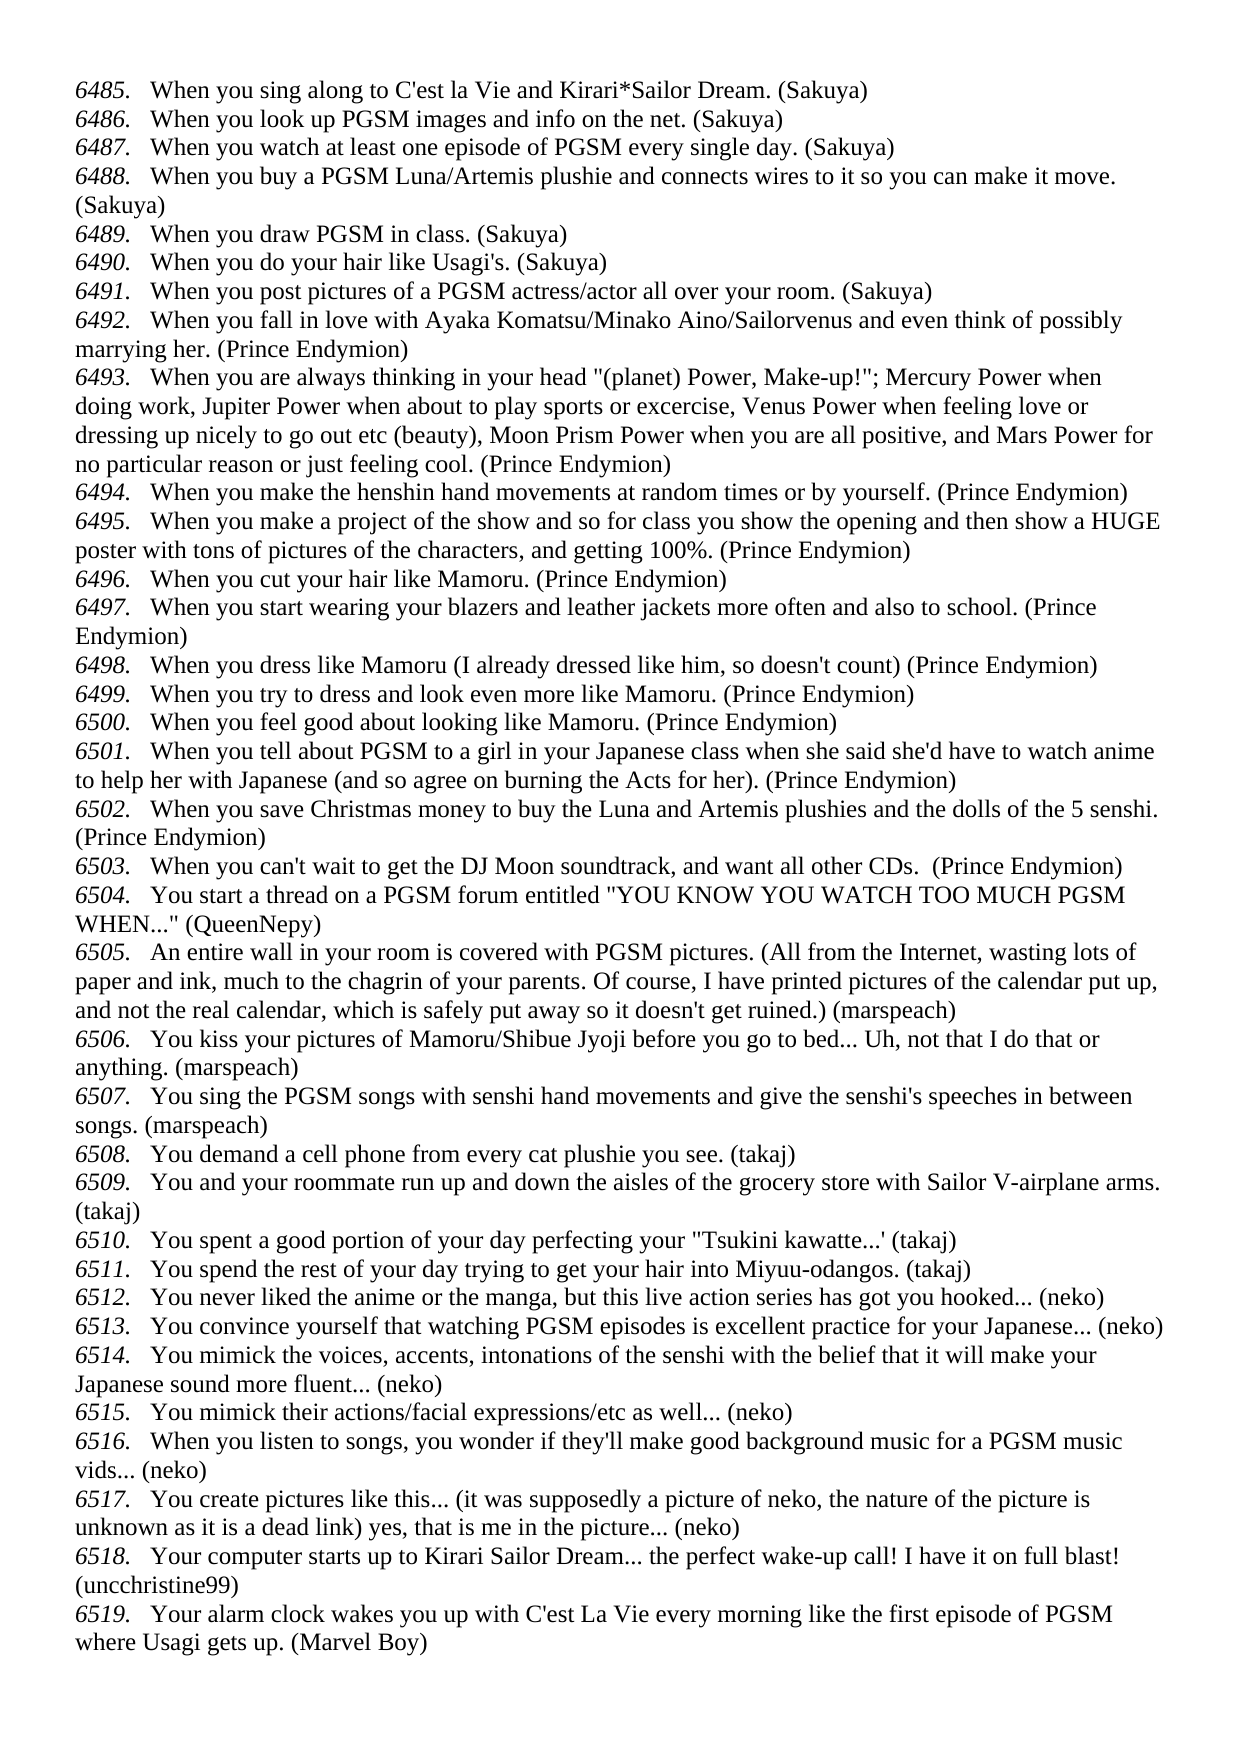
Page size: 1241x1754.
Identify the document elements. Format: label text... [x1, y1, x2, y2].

list When you listen to songs, you wonder if they'll make good background music for a PGSM music vids... (neko) [75, 1426, 1165, 1484]
list When you try to dress and look even more like Mamoru. (Prince Endymion) [75, 679, 1165, 707]
list When you buy a PGSM Luna/Artemis plushie and connects wires to it so you can make it move. (Sakuya) [75, 161, 1165, 219]
list You mimick the voices, accents, intonations of the senshi with the belief that it will make your Japanese sound more fluent... (neko) [75, 1340, 1165, 1397]
list When you draw PGSM in class. (Sakuya) [75, 219, 1165, 247]
list You demand a cell phone from every cat plushie you see. (takaj) [75, 1139, 1165, 1167]
list When you fall in love with Ayaka Komatsu/Minako Aino/Sailorvenus and even think of possibly marrying her. (Prince Endymion) [75, 305, 1165, 362]
list You never liked the anime or the manga, but this live action series has got you hooked... (neko) [75, 1282, 1165, 1311]
list When you start wearing your blazers and leather jackets more often and also to school. (Prince Endymion) [75, 592, 1165, 650]
list When you feel good about looking like Mamoru. (Prince Endymion) [75, 707, 1165, 736]
list You convince yourself that watching PGSM episodes is excellent practice for your Japanese... (neko) [75, 1311, 1165, 1340]
list When you tell about PGSM to a girl in your Japanese class when she said she'd have to watch anime to help her with Japanese (and so agree on burning the Acts for her). (Prince Endymion) [75, 736, 1165, 794]
list An entire wall in your room is covered with PGSM pictures. (All from the Internet, wasting lots of paper and ink, much to the chagrin of your parents. Of course, I have printed pictures of the calendar put up, and not the real calendar, which is safely put away so it doesn't get ruined.) (marspeach) [75, 937, 1165, 1024]
list When you look up PGSM images and info on the net. (Sakuya) [75, 104, 1165, 132]
list When you sing along to C'est la Vie and Kirari*Sailor Dream. (Sakuya) [75, 75, 1165, 104]
list Your alarm clock wakes you up with C'est La Vie every morning like the first episode of PGSM where Usagi gets up. (Marvel Boy) [75, 1599, 1165, 1656]
list When you watch at least one episode of PGSM every single day. (Sakuya) [75, 132, 1165, 161]
list You and your roommate run up and down the aisles of the grocery store with Sailor V-airplane arms. (takaj) [75, 1167, 1165, 1225]
list When you save Christmas money to buy the Luna and Artemis plushies and the dolls of the 5 senshi. (Prince Endymion) [75, 794, 1165, 851]
list When you can't wait to get the DJ Moon soundtrack, and want all other CDs. (Prince Endymion) [75, 851, 1165, 880]
list When you do your hair like Usagi's. (Sakuya) [75, 247, 1165, 276]
list You spent a good portion of your day perfecting your "Tsukini kawatte...' (takaj) [75, 1225, 1165, 1254]
list When you are always thinking in your head "(planet) Power, Make-up!"; Mercury Power when doing work, Jupiter Power when about to play sports or excercise, Venus Power when feeling love or dressing up nicely to go out etc (beauty), Moon Prism Power when you are all positive, and Mars Power for no particular reason or just feeling cool. (Prince Endymion) [75, 362, 1165, 477]
list You start a thread on a PGSM forum entitled "YOU KNOW YOU WATCH TOO MUCH PGSM WHEN..." (QueenNepy) [75, 880, 1165, 937]
list When you dress like Mamoru (I already dressed like him, so doesn't count) (Prince Endymion) [75, 650, 1165, 679]
list You create pictures like this... (it was supposedly a picture of neko, the nature of the picture is unknown as it is a dead link) yes, that is me in the picture... (neko) [75, 1484, 1165, 1541]
list You sing the PGSM songs with senshi hand movements and give the senshi's speeches in between songs. (marspeach) [75, 1081, 1165, 1139]
list You mimick their actions/facial expressions/etc as well... (neko) [75, 1397, 1165, 1426]
list When you make the henshin hand movements at random times or by yourself. (Prince Endymion) [75, 477, 1165, 506]
list When you cut your hair like Mamoru. (Prince Endymion) [75, 564, 1165, 592]
list Your computer starts up to Kirari Sailor Dream... the perfect wake-up call! I have it on full blast! (uncchristine99) [75, 1541, 1165, 1599]
list When you make a project of the show and so for class you show the opening and then show a HUGE poster with tons of pictures of the characters, and getting 100%. (Prince Endymion) [75, 506, 1165, 564]
list When you post pictures of a PGSM actress/actor all over your room. (Sakuya) [75, 276, 1165, 305]
list You kiss your pictures of Mamoru/Shibue Jyoji before you go to bed... Uh, not that I do that or anything. (marspeach) [75, 1024, 1165, 1081]
list You spend the rest of your day trying to get your hair into Miyuu-odangos. (takaj) [75, 1254, 1165, 1282]
